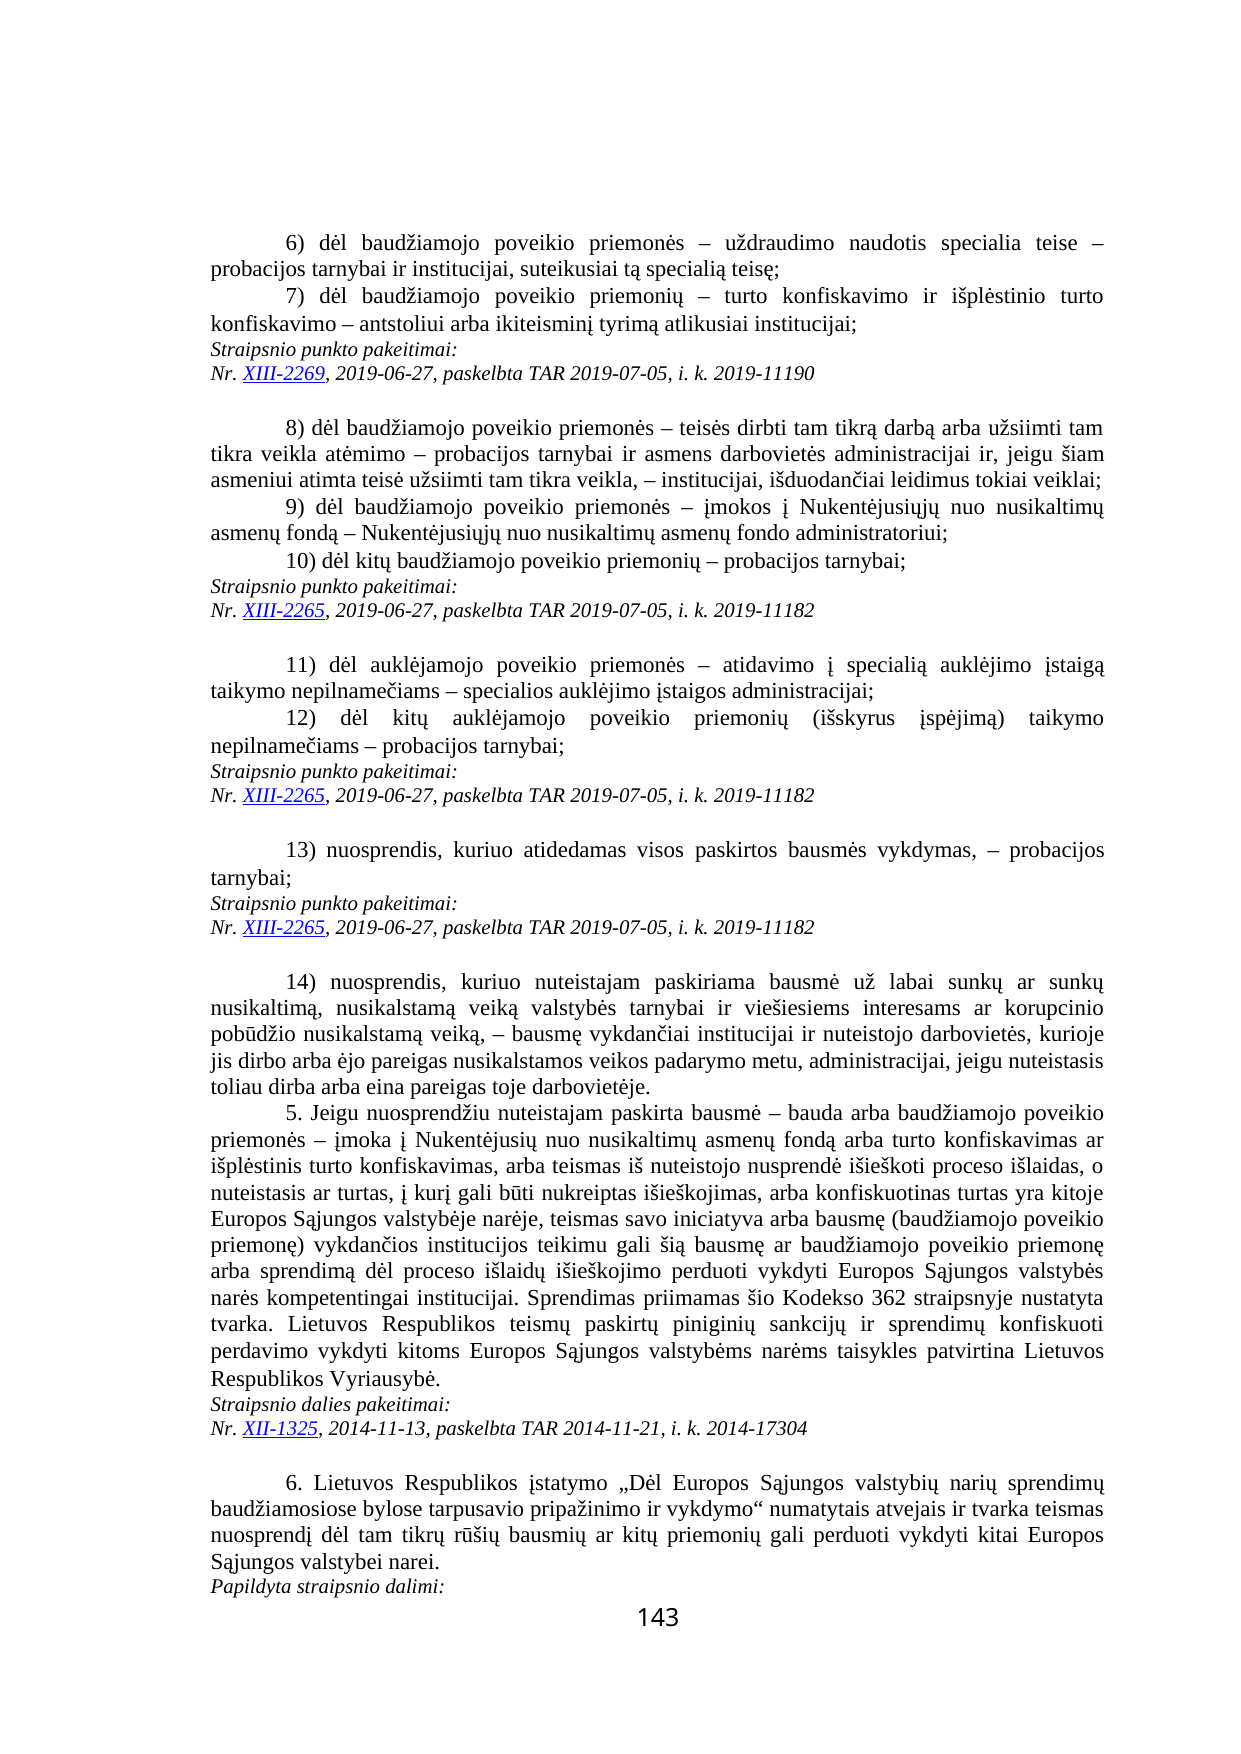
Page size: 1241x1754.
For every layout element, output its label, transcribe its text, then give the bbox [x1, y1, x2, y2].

text 8) dėl baudžiamojo poveikio priemonės – teisės dirbti tam tikrą darbą arba užsiimti tam tikra veikla atėmimo – probacijos tarnybai ir asmens darbovietės administracijai ir, jeigu šiam asmeniui atimta teisė užsiimti tam tikra veikla, – institucijai, išduodančiai leidimus tokiai veiklai; [210, 414, 1105, 493]
text 6) dėl baudžiamojo poveikio priemonės – uždraudimo naudotis specialia teise – probacijos tarnybai ir institucijai, suteikusiai tą specialią teisę; [210, 229, 1105, 282]
text Straipsnio punkto pakeitimai: [210, 574, 1105, 598]
text Papildyta straipsnio dalimi: [210, 1574, 1105, 1598]
text Nr. XIII-2265, 2019-06-27, paskelbta TAR 2019-07-05, i. k. 2019-11182 [210, 915, 1105, 939]
text 6. Lietuvos Respublikos įstatymo „Dėl Europos Sąjungos valstybių narių sprendimų baudžiamosiose bylose tarpusavio pripažinimo ir vykdymo“ numatytais atvejais ir tvarka teismas nuosprendį dėl tam tikrų rūšių bausmių ar kitų priemonių gali perduoti vykdyti kitai Europos Sąjungos valstybei narei. [210, 1469, 1105, 1574]
text 14) nuosprendis, kuriuo nuteistajam paskiriama bausmė už labai sunkų ar sunkų nusikaltimą, nusikalstamą veiką valstybės tarnybai ir viešiesiems interesams ar korupcinio pobūdžio nusikalstamą veiką, – bausmę vykdančiai institucijai ir nuteistojo darbovietės, kurioje jis dirbo arba ėjo pareigas nusikalstamos veikos padarymo metu, administracijai, jeigu nuteistasis toliau dirba arba eina pareigas toje darbovietėje. [210, 968, 1105, 1099]
text 7) dėl baudžiamojo poveikio priemonių – turto konfiskavimo ir išplėstinio turto konfiskavimo – antstoliui arba ikiteisminį tyrimą atlikusiai institucijai; [210, 282, 1105, 337]
text Straipsnio punkto pakeitimai: [210, 759, 1105, 783]
text 11) dėl auklėjamojo poveikio priemonės – atidavimo į specialią auklėjimo įstaigą taikymo nepilnamečiams – specialios auklėjimo įstaigos administracijai; [210, 651, 1105, 704]
text Straipsnio punkto pakeitimai: [210, 337, 1105, 361]
text 13) nuosprendis, kuriuo atidedamas visos paskirtos bausmės vykdymas, – probacijos tarnybai; [210, 836, 1105, 891]
text Nr. XIII-2269, 2019-06-27, paskelbta TAR 2019-07-05, i. k. 2019-11190 [210, 361, 1105, 385]
text 5. Jeigu nuosprendžiu nuteistajam paskirta bausmė – bauda arba baudžiamojo poveikio priemonės – įmoka į Nukentėjusių nuo nusikaltimų asmenų fondą arba turto konfiskavimas ar išplėstinis turto konfiskavimas, arba teismas iš nuteistojo nusprendė išieškoti proceso išlaidas, o nuteistasis ar turtas, į kurį gali būti nukreiptas išieškojimas, arba konfiskuotinas turtas yra kitoje Europos Sąjungos valstybėje narėje, teismas savo iniciatyva arba bausmę (baudžiamojo poveikio priemonę) vykdančios institucijos teikimu gali šią bausmę ar baudžiamojo poveikio priemonę arba sprendimą dėl proceso išlaidų išieškojimo perduoti vykdyti Europos Sąjungos valstybės narės kompetentingai institucijai. Sprendimas priimamas šio Kodekso 362 straipsnyje nustatyta tvarka. Lietuvos Respublikos teismų paskirtų piniginių sankcijų ir sprendimų konfiskuoti perdavimo vykdyti kitoms Europos Sąjungos valstybėms narėms taisykles patvirtina Lietuvos Respublikos Vyriausybė. [210, 1099, 1105, 1392]
text 9) dėl baudžiamojo poveikio priemonės – įmokos į Nukentėjusiųjų nuo nusikaltimų asmenų fondą – Nukentėjusiųjų nuo nusikaltimų asmenų fondo administratoriui; [210, 493, 1105, 545]
text Straipsnio punkto pakeitimai: [210, 891, 1105, 915]
text Nr. XIII-2265, 2019-06-27, paskelbta TAR 2019-07-05, i. k. 2019-11182 [210, 783, 1105, 807]
text 10) dėl kitų baudžiamojo poveikio priemonių – probacijos tarnybai; [210, 545, 1105, 574]
text Straipsnio dalies pakeitimai: [210, 1392, 1105, 1416]
text Nr. XII-1325, 2014-11-13, paskelbta TAR 2014-11-21, i. k. 2014-17304 [210, 1416, 1105, 1440]
text Nr. XIII-2265, 2019-06-27, paskelbta TAR 2019-07-05, i. k. 2019-11182 [210, 598, 1105, 622]
text 12) dėl kitų auklėjamojo poveikio priemonių (išskyrus įspėjimą) taikymo nepilnamečiams – probacijos tarnybai; [210, 704, 1105, 759]
